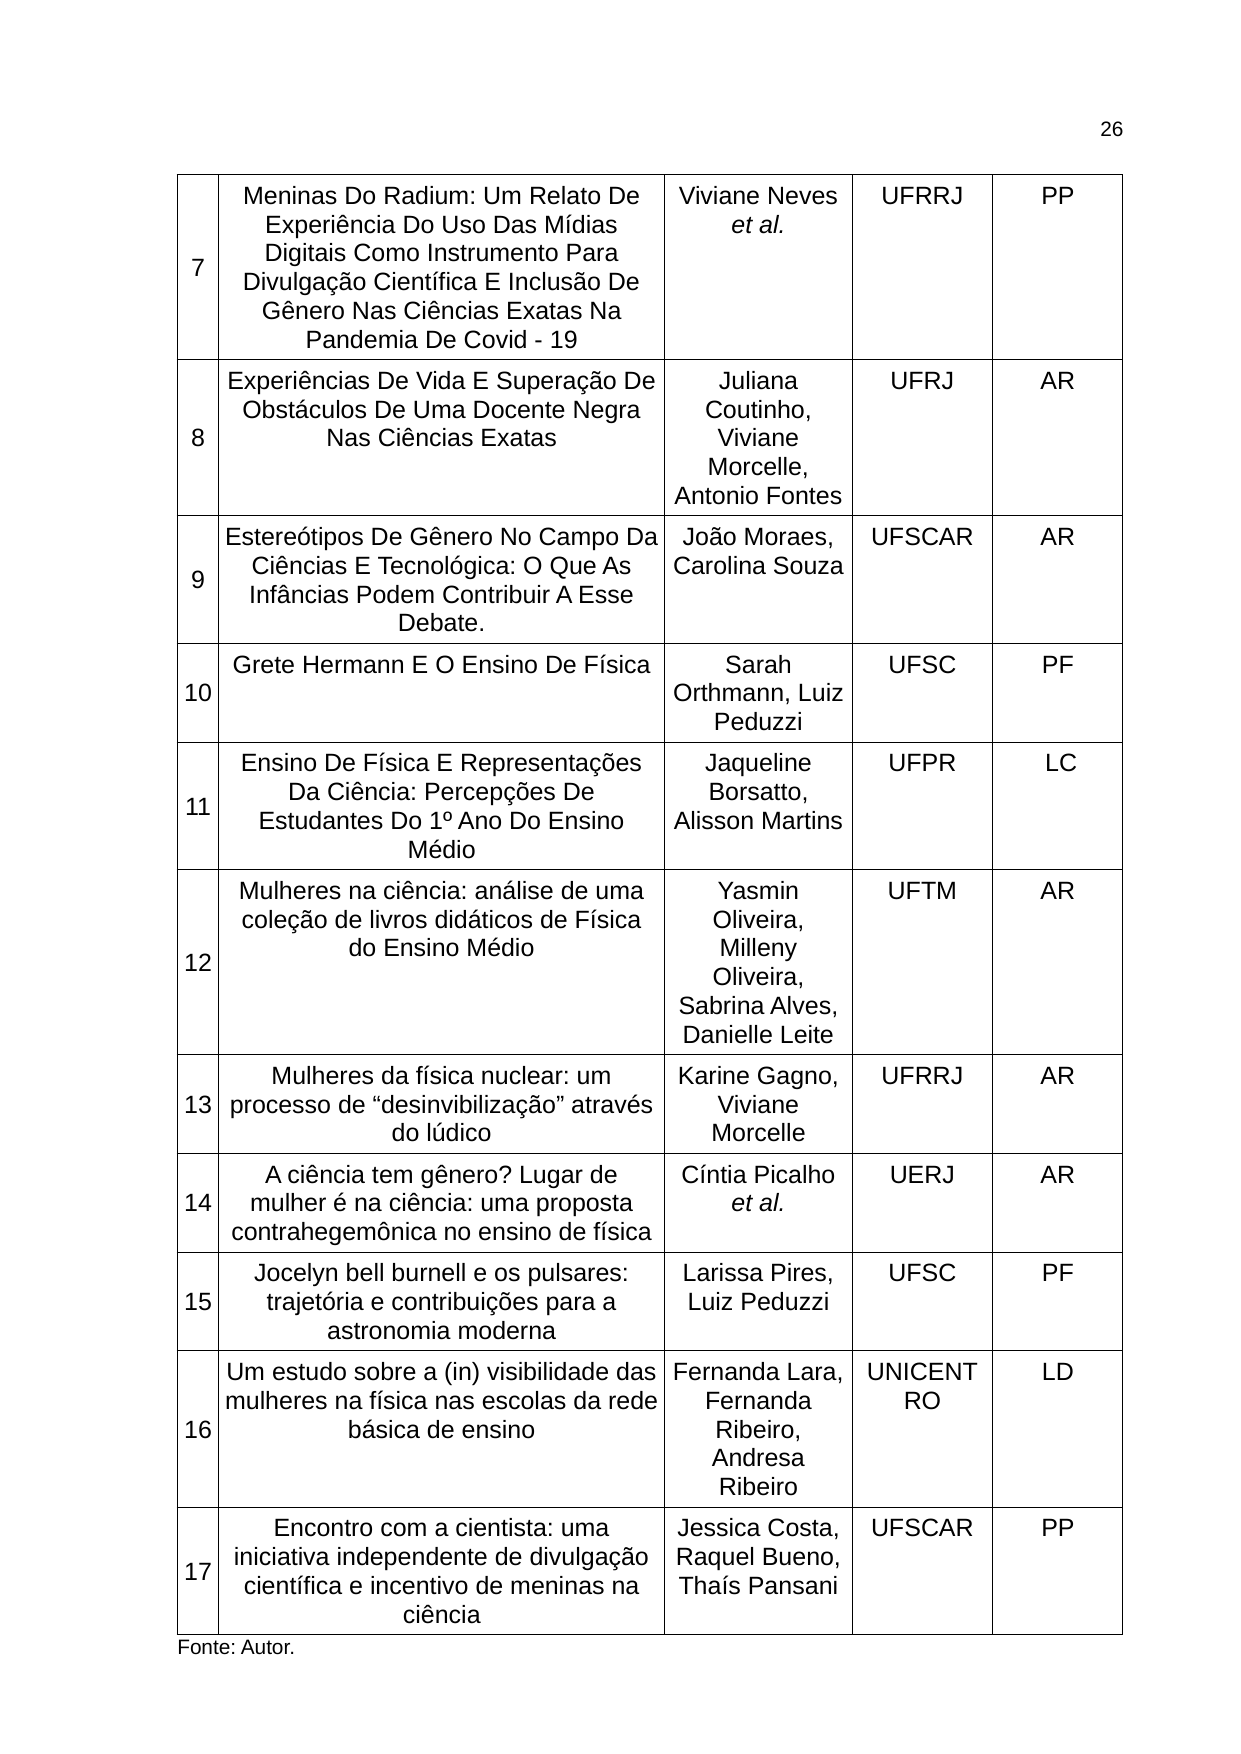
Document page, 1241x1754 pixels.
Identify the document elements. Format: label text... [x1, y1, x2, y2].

text Fonte: Autor. [177, 1635, 1123, 1659]
table_cell Cíntia Picalho et al. [665, 1154, 852, 1252]
table_cell 14 [178, 1154, 218, 1252]
table_cell Jaqueline Borsatto, Alisson Martins [665, 743, 852, 869]
table_cell PP [993, 1508, 1122, 1634]
table_cell 12 [178, 870, 218, 1054]
table_cell Karine Gagno, Viviane Morcelle [665, 1055, 852, 1153]
table_cell 8 [178, 360, 218, 515]
table_cell AR [993, 1055, 1122, 1153]
table_cell Mulheres da física nuclear: um processo de “desinvibilização” através do lúdico [219, 1055, 664, 1153]
table_cell Ensino De Física E Representações Da Ciência: Percepções De Estudantes Do 1º Ano Do Ensino Médio [219, 743, 664, 869]
table_cell Mulheres na ciência: análise de uma coleção de livros didáticos de Física do Ensino Médio [219, 870, 664, 1054]
table_cell UFTM [853, 870, 992, 1054]
table_cell 15 [178, 1253, 218, 1350]
table_cell UFSC [853, 644, 992, 742]
table_cell PP [993, 175, 1122, 359]
table_cell Yasmin Oliveira, Milleny Oliveira, Sabrina Alves, Danielle Leite [665, 870, 852, 1054]
table_cell PF [993, 1253, 1122, 1350]
table_cell AR [993, 360, 1122, 515]
table_cell PF [993, 644, 1122, 742]
table_cell 10 [178, 644, 218, 742]
table_cell Jocelyn bell burnell e os pulsares: trajetória e contribuições para a astronomia moderna [219, 1253, 664, 1350]
table_cell Grete Hermann E O Ensino De Física [219, 644, 664, 742]
table_cell LD [993, 1351, 1122, 1507]
table_cell Juliana Coutinho, Viviane Morcelle, Antonio Fontes [665, 360, 852, 515]
table_cell João Moraes, Carolina Souza [665, 516, 852, 643]
table_cell Encontro com a cientista: uma iniciativa independente de divulgação científica e incentivo de meninas na ciência [219, 1508, 664, 1634]
table_cell Fernanda Lara, Fernanda Ribeiro, Andresa Ribeiro [665, 1351, 852, 1507]
table_cell UFSC [853, 1253, 992, 1350]
table_cell Sarah Orthmann, Luiz Peduzzi [665, 644, 852, 742]
table_cell UNICENTRO [853, 1351, 992, 1507]
table_cell 16 [178, 1351, 218, 1507]
table_cell Meninas Do Radium: Um Relato De Experiência Do Uso Das Mídias Digitais Como Instrumento Para Divulgação Científica E Inclusão De Gênero Nas Ciências Exatas Na Pandemia De Covid - 19 [219, 175, 664, 359]
table_cell 17 [178, 1508, 218, 1634]
table_cell 7 [178, 175, 218, 359]
table_cell Jessica Costa, Raquel Bueno, Thaís Pansani [665, 1508, 852, 1634]
table_cell UFSCAR [853, 1508, 992, 1634]
table_cell 13 [178, 1055, 218, 1153]
table_cell UERJ [853, 1154, 992, 1252]
table_cell Um estudo sobre a (in) visibilidade das mulheres na física nas escolas da rede básica de ensino [219, 1351, 664, 1507]
table_cell UFRRJ [853, 175, 992, 359]
table_cell LC [993, 743, 1122, 869]
table_cell Estereótipos De Gênero No Campo Da Ciências E Tecnológica: O Que As Infâncias Podem Contribuir A Esse Debate. [219, 516, 664, 643]
table_cell Viviane Neves et al. [665, 175, 852, 359]
table_cell UFPR [853, 743, 992, 869]
table_cell 11 [178, 743, 218, 869]
table_cell 9 [178, 516, 218, 643]
table_cell A ciência tem gênero? Lugar de mulher é na ciência: uma proposta contrahegemônica no ensino de física [219, 1154, 664, 1252]
table_cell UFSCAR [853, 516, 992, 643]
table_cell AR [993, 516, 1122, 643]
table_cell UFRJ [853, 360, 992, 515]
table_cell AR [993, 1154, 1122, 1252]
table_cell AR [993, 870, 1122, 1054]
table_cell Experiências De Vida E Superação De Obstáculos De Uma Docente Negra Nas Ciências Exatas [219, 360, 664, 515]
table_cell Larissa Pires, Luiz Peduzzi [665, 1253, 852, 1350]
table_cell UFRRJ [853, 1055, 992, 1153]
